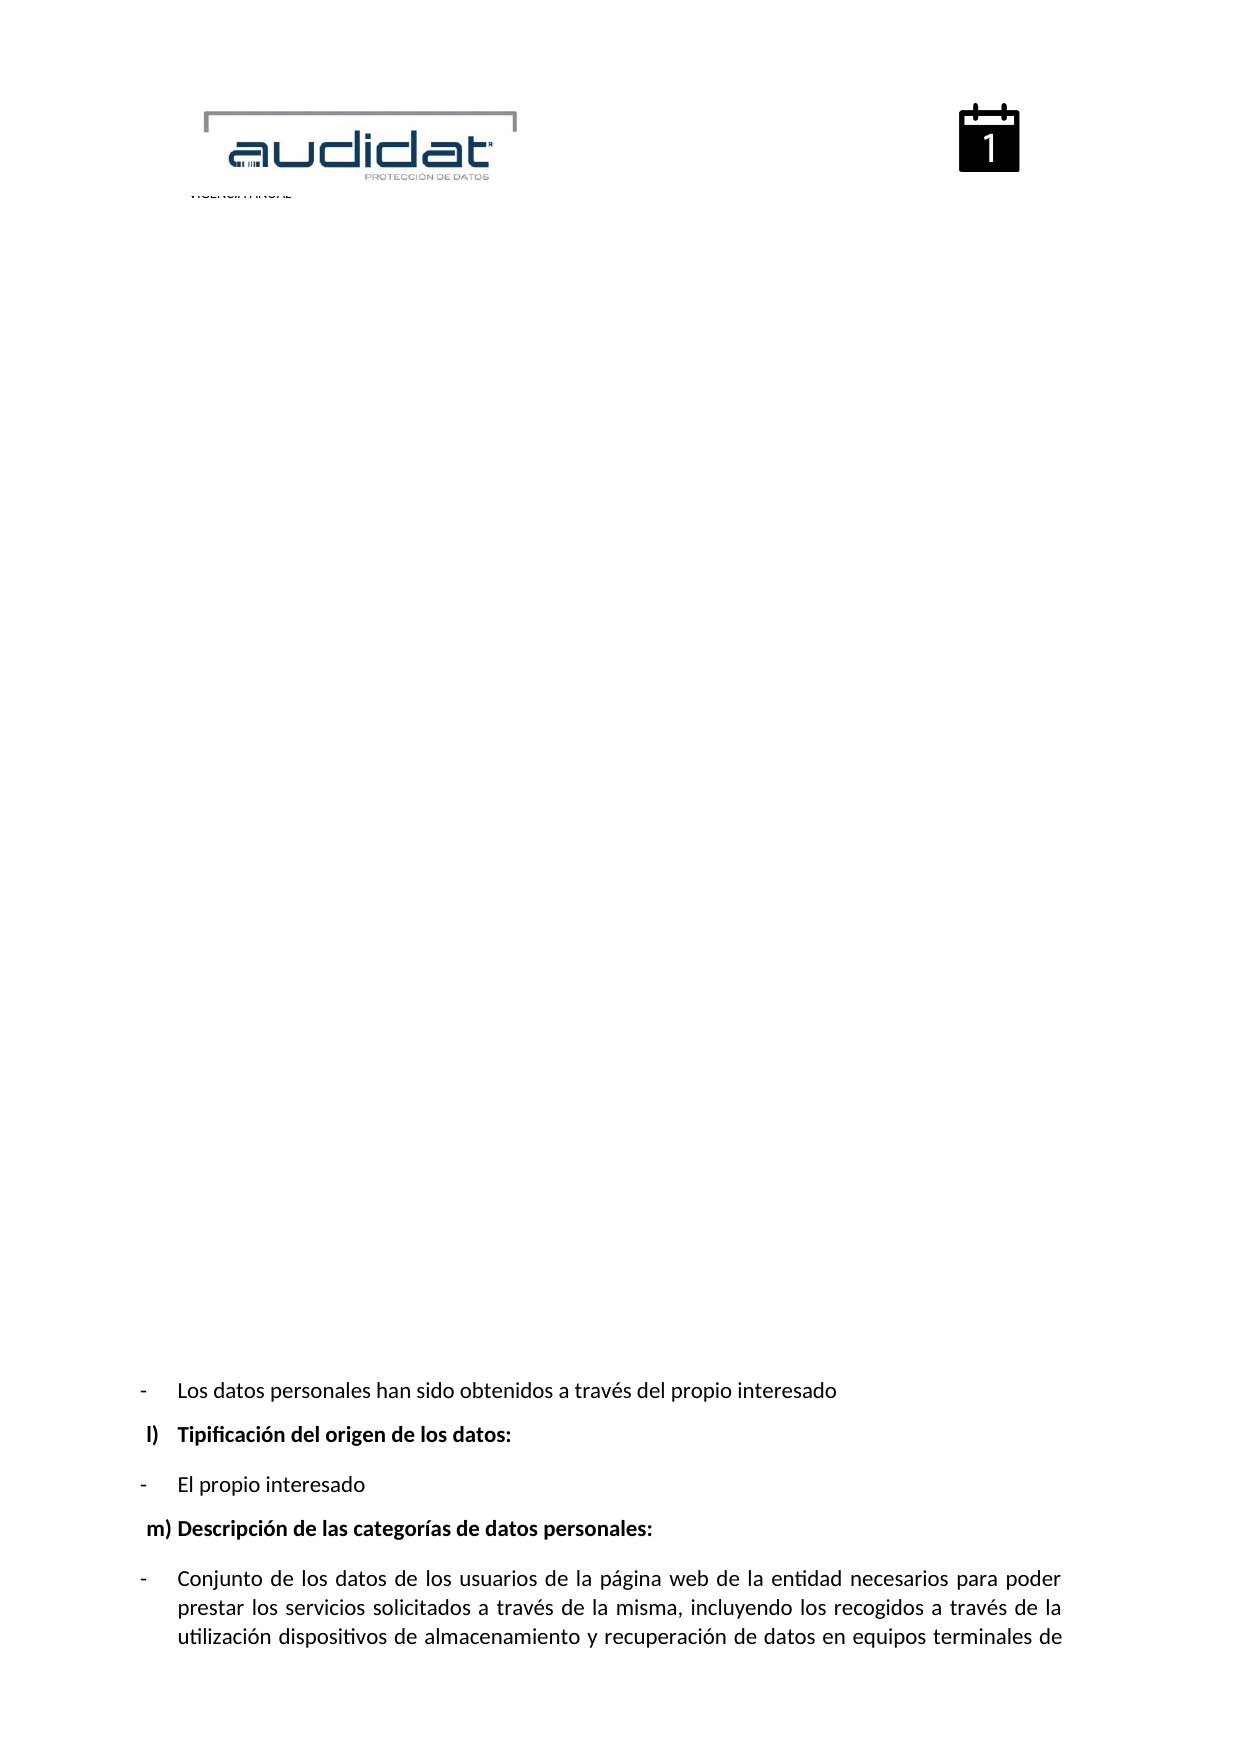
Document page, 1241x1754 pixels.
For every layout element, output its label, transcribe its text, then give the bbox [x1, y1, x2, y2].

list Descripción de las categorías de datos personales: [146, 1514, 1064, 1542]
list El propio interesado [140, 1470, 1064, 1498]
list Tipificación del origen de los datos: [146, 1420, 1064, 1448]
list Conjunto de los datos de los usuarios de la página web de la entidad necesarios para poder prestar los servicios solicitados a través de la misma, incluyendo los recogidos a través de la utilización dispositivos de almacenamiento y recuperación de datos en equipos terminales de [140, 1564, 1064, 1650]
list Los datos personales han sido obtenidos a través del propio interesado [140, 1376, 1064, 1404]
